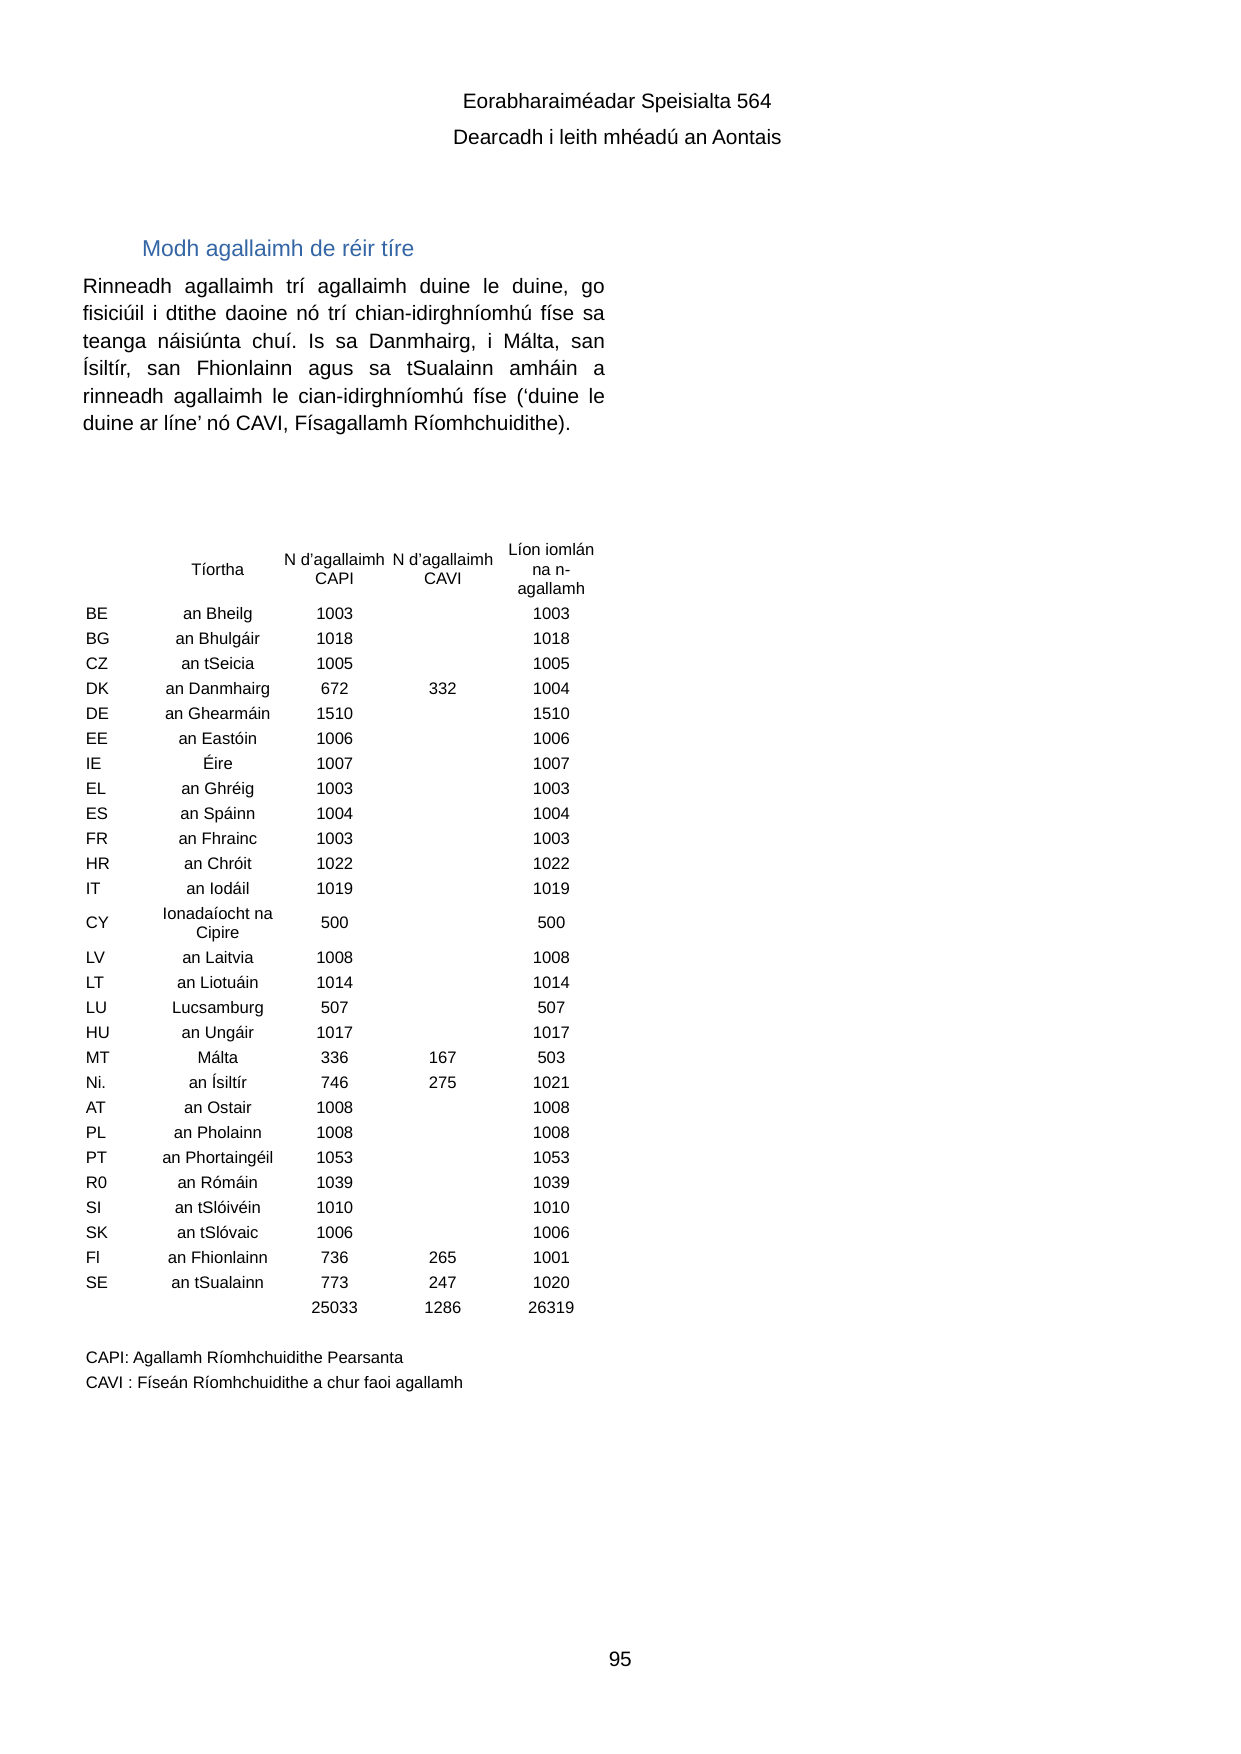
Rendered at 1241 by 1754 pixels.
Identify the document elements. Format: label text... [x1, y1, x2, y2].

table_cell [389, 601, 497, 626]
table_cell 1510 [280, 701, 388, 726]
table_cell CAVI : Físeán Ríomhchuidithe a chur faoi agallamh [83, 1370, 605, 1395]
table_cell DK [83, 676, 155, 701]
table_cell 1010 [280, 1195, 388, 1220]
table_cell 1005 [280, 651, 388, 676]
table_cell 1021 [497, 1070, 605, 1095]
table_cell PT [83, 1145, 155, 1170]
table_cell an Spáinn [155, 801, 280, 826]
table_cell [389, 901, 497, 945]
table_cell BG [83, 626, 155, 651]
table_cell [389, 995, 497, 1020]
table_cell [389, 1170, 497, 1195]
table_cell 507 [497, 995, 605, 1020]
table_cell 1001 [497, 1245, 605, 1270]
table_header [83, 537, 155, 601]
table_cell 1004 [280, 801, 388, 826]
table_cell 1003 [497, 776, 605, 801]
table_cell [155, 1295, 280, 1320]
table_header N d’agallaimh CAPI [280, 537, 388, 601]
table_cell [389, 1220, 497, 1245]
table_cell 1007 [280, 751, 388, 776]
table_cell an Ghearmáin [155, 701, 280, 726]
table_cell 746 [280, 1070, 388, 1095]
table_cell Málta [155, 1045, 280, 1070]
table_cell 1039 [497, 1170, 605, 1195]
table_cell 1018 [497, 626, 605, 651]
table_cell [389, 751, 497, 776]
table_cell 1008 [280, 1120, 388, 1145]
subtitle Modh agallaimh de réir tíre [142, 234, 605, 261]
table_cell PL [83, 1120, 155, 1145]
table_header N d’agallaimh CAVI [389, 537, 497, 601]
table_cell 1017 [280, 1020, 388, 1045]
table_cell 1005 [497, 651, 605, 676]
table_cell 1003 [280, 601, 388, 626]
table_cell 1003 [280, 776, 388, 801]
table_cell an tSlóivéin [155, 1195, 280, 1220]
table_cell an Liotuáin [155, 970, 280, 995]
table_cell an tSualainn [155, 1270, 280, 1295]
table_cell 1006 [280, 1220, 388, 1245]
table_cell [497, 1320, 605, 1345]
table_cell CZ [83, 651, 155, 676]
table_cell an Eastóin [155, 726, 280, 751]
table_cell 332 [389, 676, 497, 701]
table_cell [389, 1020, 497, 1045]
text Rinneadh agallaimh trí agallaimh duine le duine, go fisiciúil i dtithe daoine nó trí chian-idirghníomhú físe sa teanga náisiúnta chuí. Is sa Danmhairg, i Málta, san Ísiltír, san Fhionlainn agus sa tSualainn amháin a rinneadh agallaimh le cian-idirghníomhú físe (‘duine le duine ar líne’ nó CAVI, Físagallamh Ríomhchuidithe). [83, 273, 605, 435]
table_cell 26319 [497, 1295, 605, 1320]
table_cell an tSeicia [155, 651, 280, 676]
table_cell 1006 [497, 1220, 605, 1245]
table_cell CY [83, 901, 155, 945]
table_cell IT [83, 876, 155, 901]
table_cell [389, 1195, 497, 1220]
table_cell an Fhrainc [155, 826, 280, 851]
table_cell EL [83, 776, 155, 801]
table_cell 1008 [497, 945, 605, 970]
table_cell Ionadaíocht na Cipire [155, 901, 280, 945]
table_cell HU [83, 1020, 155, 1045]
table_cell Lucsamburg [155, 995, 280, 1020]
table_cell Ni. [83, 1070, 155, 1095]
table_cell 247 [389, 1270, 497, 1295]
table_cell 736 [280, 1245, 388, 1270]
table_cell MT [83, 1045, 155, 1070]
table_cell FR [83, 826, 155, 851]
table_cell 265 [389, 1245, 497, 1270]
table_cell 507 [280, 995, 388, 1020]
table_cell 1010 [497, 1195, 605, 1220]
table_cell [389, 776, 497, 801]
table_cell IE [83, 751, 155, 776]
table_cell 1510 [497, 701, 605, 726]
table_cell an Pholainn [155, 1120, 280, 1145]
table_cell [389, 851, 497, 876]
table_cell [389, 801, 497, 826]
table_cell [389, 701, 497, 726]
table_cell 336 [280, 1045, 388, 1070]
table_cell 1017 [497, 1020, 605, 1045]
table_cell [389, 626, 497, 651]
table_cell 25033 [280, 1295, 388, 1320]
table_cell [389, 876, 497, 901]
table_cell [389, 945, 497, 970]
table_cell [389, 1145, 497, 1170]
table_cell [389, 1320, 497, 1345]
table_cell 167 [389, 1045, 497, 1070]
table_cell Éire [155, 751, 280, 776]
table_cell Fl [83, 1245, 155, 1270]
table_cell 773 [280, 1270, 388, 1295]
table_cell 1006 [280, 726, 388, 751]
table_cell 1006 [497, 726, 605, 751]
table_cell 1039 [280, 1170, 388, 1195]
table_cell 1286 [389, 1295, 497, 1320]
table_cell 1008 [497, 1120, 605, 1145]
table_cell 1053 [280, 1145, 388, 1170]
table_cell 1007 [497, 751, 605, 776]
table_cell 672 [280, 676, 388, 701]
table_cell LV [83, 945, 155, 970]
table_cell [389, 651, 497, 676]
table_cell 1008 [280, 1095, 388, 1120]
table_cell 500 [280, 901, 388, 945]
table_cell SI [83, 1195, 155, 1220]
table_cell an Laitvia [155, 945, 280, 970]
table_cell LT [83, 970, 155, 995]
table_cell [83, 1295, 155, 1320]
table_cell 500 [497, 901, 605, 945]
table_cell [280, 1320, 388, 1345]
table_cell 1020 [497, 1270, 605, 1295]
table_cell BE [83, 601, 155, 626]
table_header Líon iomlán na n-agallamh [497, 537, 605, 601]
table_cell 1008 [497, 1095, 605, 1120]
table_cell [389, 970, 497, 995]
table_cell an Fhionlainn [155, 1245, 280, 1270]
table_cell [389, 726, 497, 751]
table_cell 1003 [497, 601, 605, 626]
table_cell an Bheilg [155, 601, 280, 626]
table_cell an Chróit [155, 851, 280, 876]
table_cell [83, 1320, 155, 1345]
table_cell [389, 826, 497, 851]
table_cell CAPI: Agallamh Ríomhchuidithe Pearsanta [83, 1345, 605, 1370]
table_cell an Iodáil [155, 876, 280, 901]
table_cell SE [83, 1270, 155, 1295]
table_cell [389, 1120, 497, 1145]
table_cell an Danmhairg [155, 676, 280, 701]
table_cell LU [83, 995, 155, 1020]
table_cell 1019 [280, 876, 388, 901]
table_cell 1003 [497, 826, 605, 851]
table_cell 1022 [497, 851, 605, 876]
table_cell an Ísiltír [155, 1070, 280, 1095]
table_cell HR [83, 851, 155, 876]
table_cell an Ostair [155, 1095, 280, 1120]
table_cell [155, 1320, 280, 1345]
table_cell 1019 [497, 876, 605, 901]
table_cell ES [83, 801, 155, 826]
table_cell 1018 [280, 626, 388, 651]
table_cell AT [83, 1095, 155, 1120]
table_cell 503 [497, 1045, 605, 1070]
table_cell an tSlóvaic [155, 1220, 280, 1245]
table_cell 1022 [280, 851, 388, 876]
table_cell 1003 [280, 826, 388, 851]
table_cell an Ungáir [155, 1020, 280, 1045]
table_cell 1008 [280, 945, 388, 970]
table_header Tíortha [155, 537, 280, 601]
table_cell DE [83, 701, 155, 726]
table_cell 1014 [497, 970, 605, 995]
table_cell an Bhulgáir [155, 626, 280, 651]
table_cell 1004 [497, 801, 605, 826]
table_cell SK [83, 1220, 155, 1245]
table_cell 275 [389, 1070, 497, 1095]
table_cell 1053 [497, 1145, 605, 1170]
table_cell 1004 [497, 676, 605, 701]
table_cell R0 [83, 1170, 155, 1195]
table_cell an Rómáin [155, 1170, 280, 1195]
table_cell [389, 1095, 497, 1120]
table_cell 1014 [280, 970, 388, 995]
table_cell an Phortaingéil [155, 1145, 280, 1170]
table_cell EE [83, 726, 155, 751]
table_cell an Ghréig [155, 776, 280, 801]
